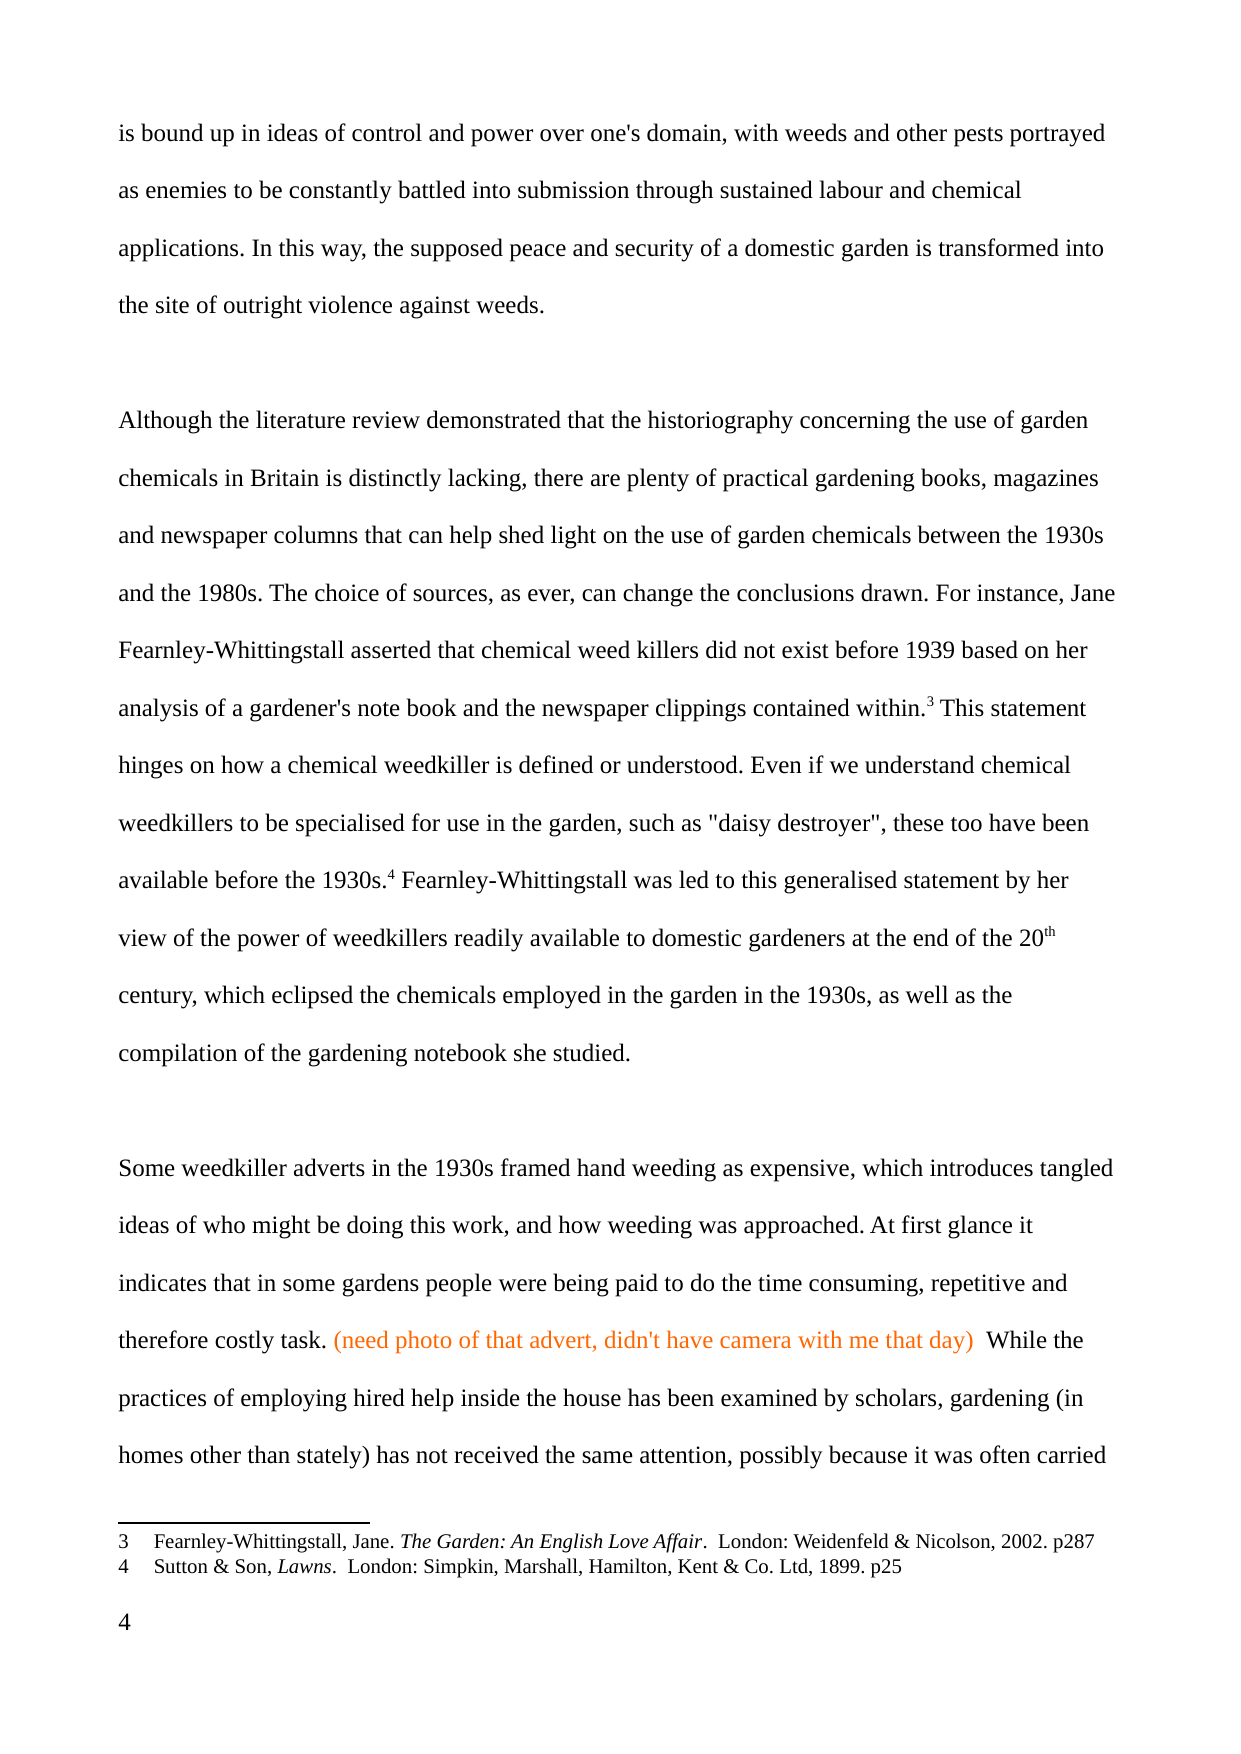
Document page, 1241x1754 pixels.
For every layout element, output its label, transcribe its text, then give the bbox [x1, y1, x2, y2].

text Although the literature review demonstrated that the historiography concerning the use of garden chemicals in Britain is distinctly lacking, there are plenty of practical gardening books, magazines and newspaper columns that can help shed light on the use of garden chemicals between the 1930s and the 1980s. The choice of sources, as ever, can change the conclusions drawn. For instance, Jane Fearnley-Whittingstall asserted that chemical weed killers did not exist before 1939 based on her analysis of a gardener's note book and the newspaper clippings contained within. This statement hinges on how a chemical weedkiller is defined or understood. Even if we understand chemical weedkillers to be specialised for use in the garden, such as "daisy destroyer", these too have been available before the 1930s. Fearnley-Whittingstall was led to this generalised statement by her view of the power of weedkillers readily available to domestic gardeners at the end of the 20th century, which eclipsed the chemicals employed in the garden in the 1930s, as well as the compilation of the gardening notebook she studied. [118, 406, 1122, 1067]
text is bound up in ideas of control and power over one's domain, with weeds and other pests portrayed as enemies to be constantly battled into submission through sustained labour and chemical applications. In this way, the supposed peace and security of a domestic garden is transformed into the site of outright violence against weeds. [118, 118, 1122, 319]
text Fearnley-Whittingstall, Jane. The Garden: An English Love Affair. London: Weidenfeld & Nicolson, 2002. p287 [118, 1529, 1122, 1553]
text Sutton & Son, Lawns. London: Simpkin, Marshall, Hamilton, Kent & Co. Ltd, 1899. p25 [118, 1553, 1122, 1578]
text Some weedkiller adverts in the 1930s framed hand weeding as expensive, which introduces tangled ideas of who might be doing this work, and how weeding was approached. At first glance it indicates that in some gardens people were being paid to do the time consuming, repetitive and therefore costly task. (need photo of that advert, didn't have camera with me that day) While the practices of employing hired help inside the house has been examined by scholars, gardening (in homes other than stately) has not received the same attention, possibly because it was often carried [118, 1153, 1122, 1469]
